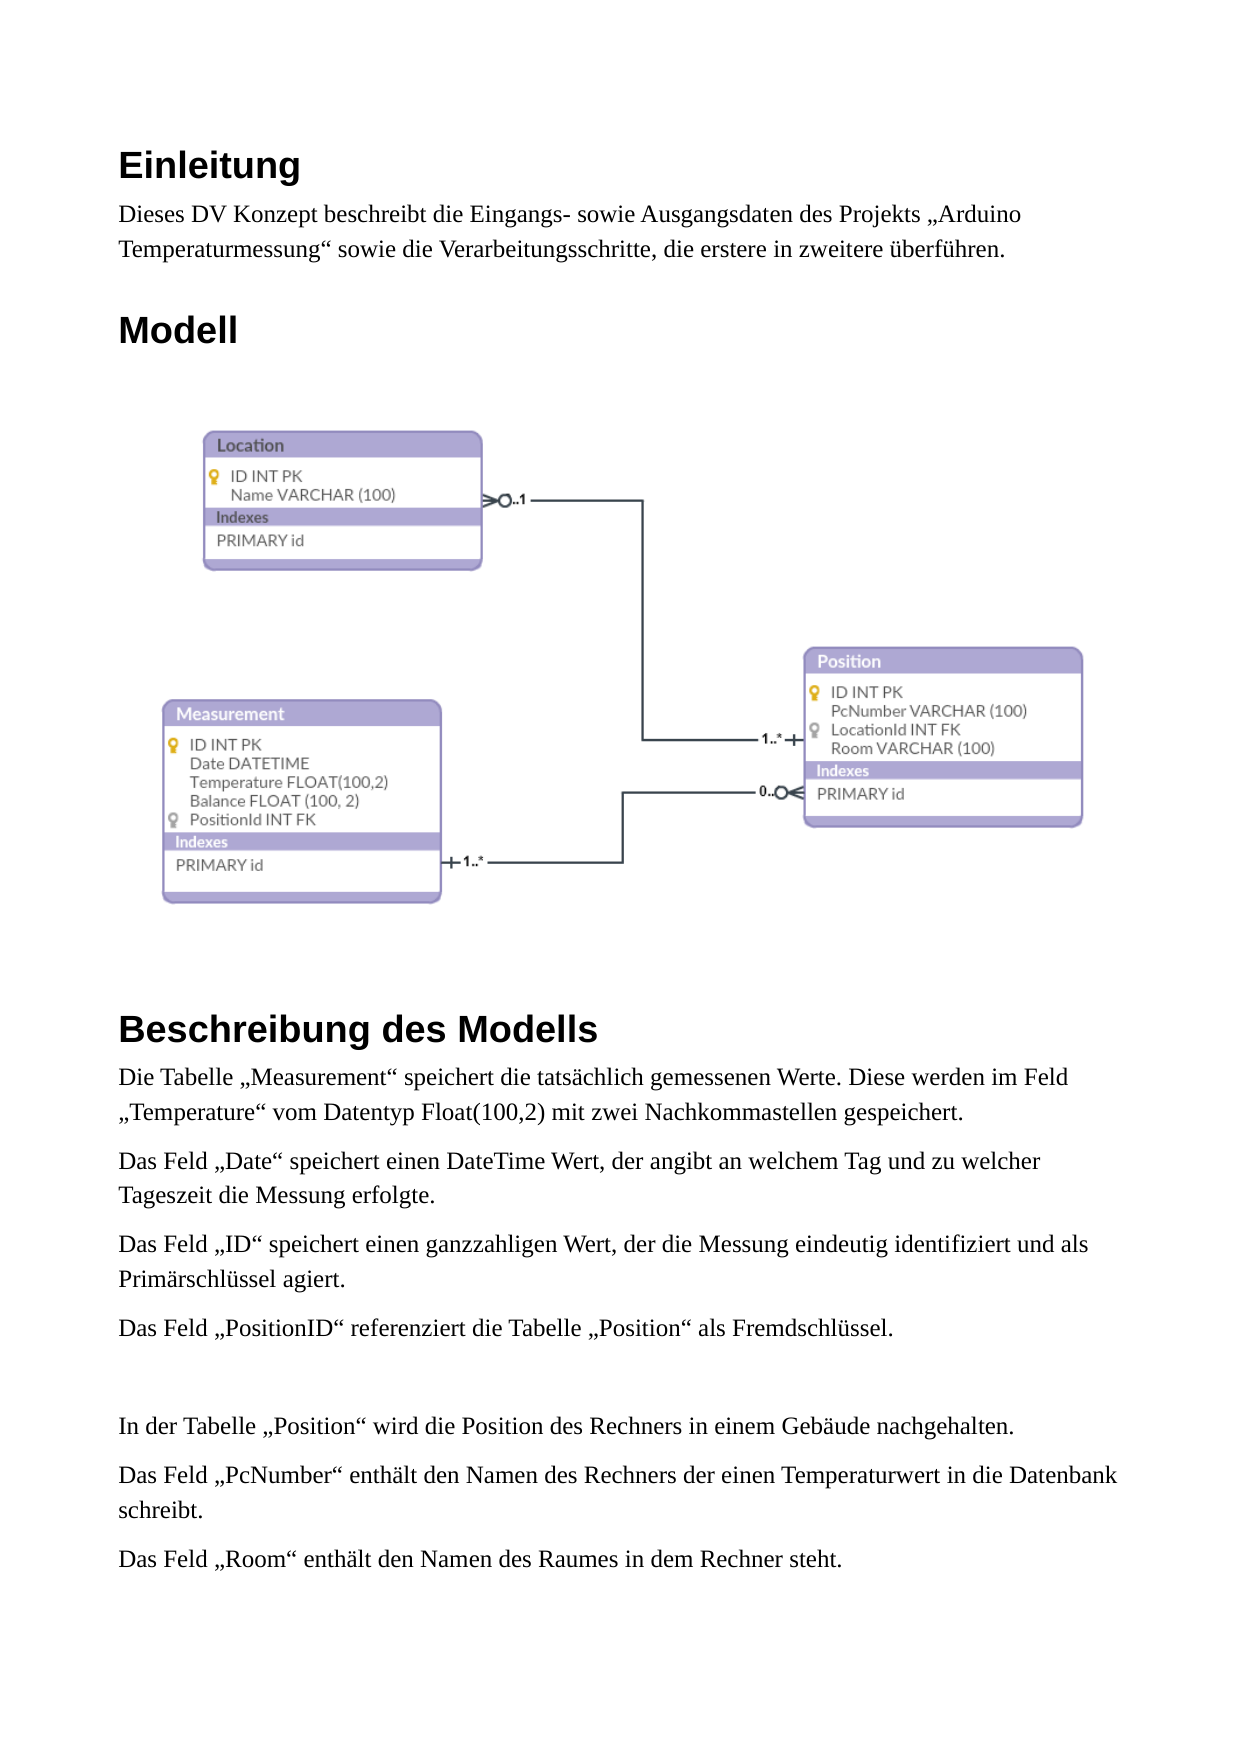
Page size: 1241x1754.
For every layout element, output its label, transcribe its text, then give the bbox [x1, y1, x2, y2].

text Die Tabelle „Measurement“ speichert die tatsächlich gemessenen Werte. Diese werden im Feld „Temperature“ vom Datentyp Float(100,2) mit zwei Nachkommastellen gespeichert. [118, 1062, 1122, 1126]
picture [118, 413, 1123, 927]
text In der Tabelle „Position“ wird die Position des Rechners in einem Gebäude nachgehalten. [118, 1411, 1122, 1440]
text Das Feld „PcNumber“ enthält den Namen des Rechners der einen Temperaturwert in die Datenbank schreibt. [118, 1460, 1122, 1523]
text Das Feld „ID“ speichert einen ganzzahligen Wert, der die Messung eindeutig identifiziert und als Primärschlüssel agiert. [118, 1229, 1122, 1293]
text Dieses DV Konzept beschreibt die Eingangs- sowie Ausgangsdaten des Projekts „Arduino Temperaturmessung“ sowie die Verarbeitungsschritte, die erstere in zweitere überführen. [118, 199, 1122, 262]
text Das Feld „PositionID“ referenziert die Tabelle „Position“ als Fremdschlüssel. [118, 1313, 1122, 1342]
subtitle Beschreibung des Modells [118, 1006, 1122, 1050]
subtitle Einleitung [118, 143, 1122, 187]
text Das Feld „Date“ speichert einen DateTime Wert, der angibt an welchem Tag und zu welcher Tageszeit die Messung erfolgte. [118, 1146, 1122, 1209]
subtitle Modell [118, 308, 1122, 351]
text Das Feld „Room“ enthält den Namen des Raumes in dem Rechner steht. [118, 1544, 1122, 1573]
